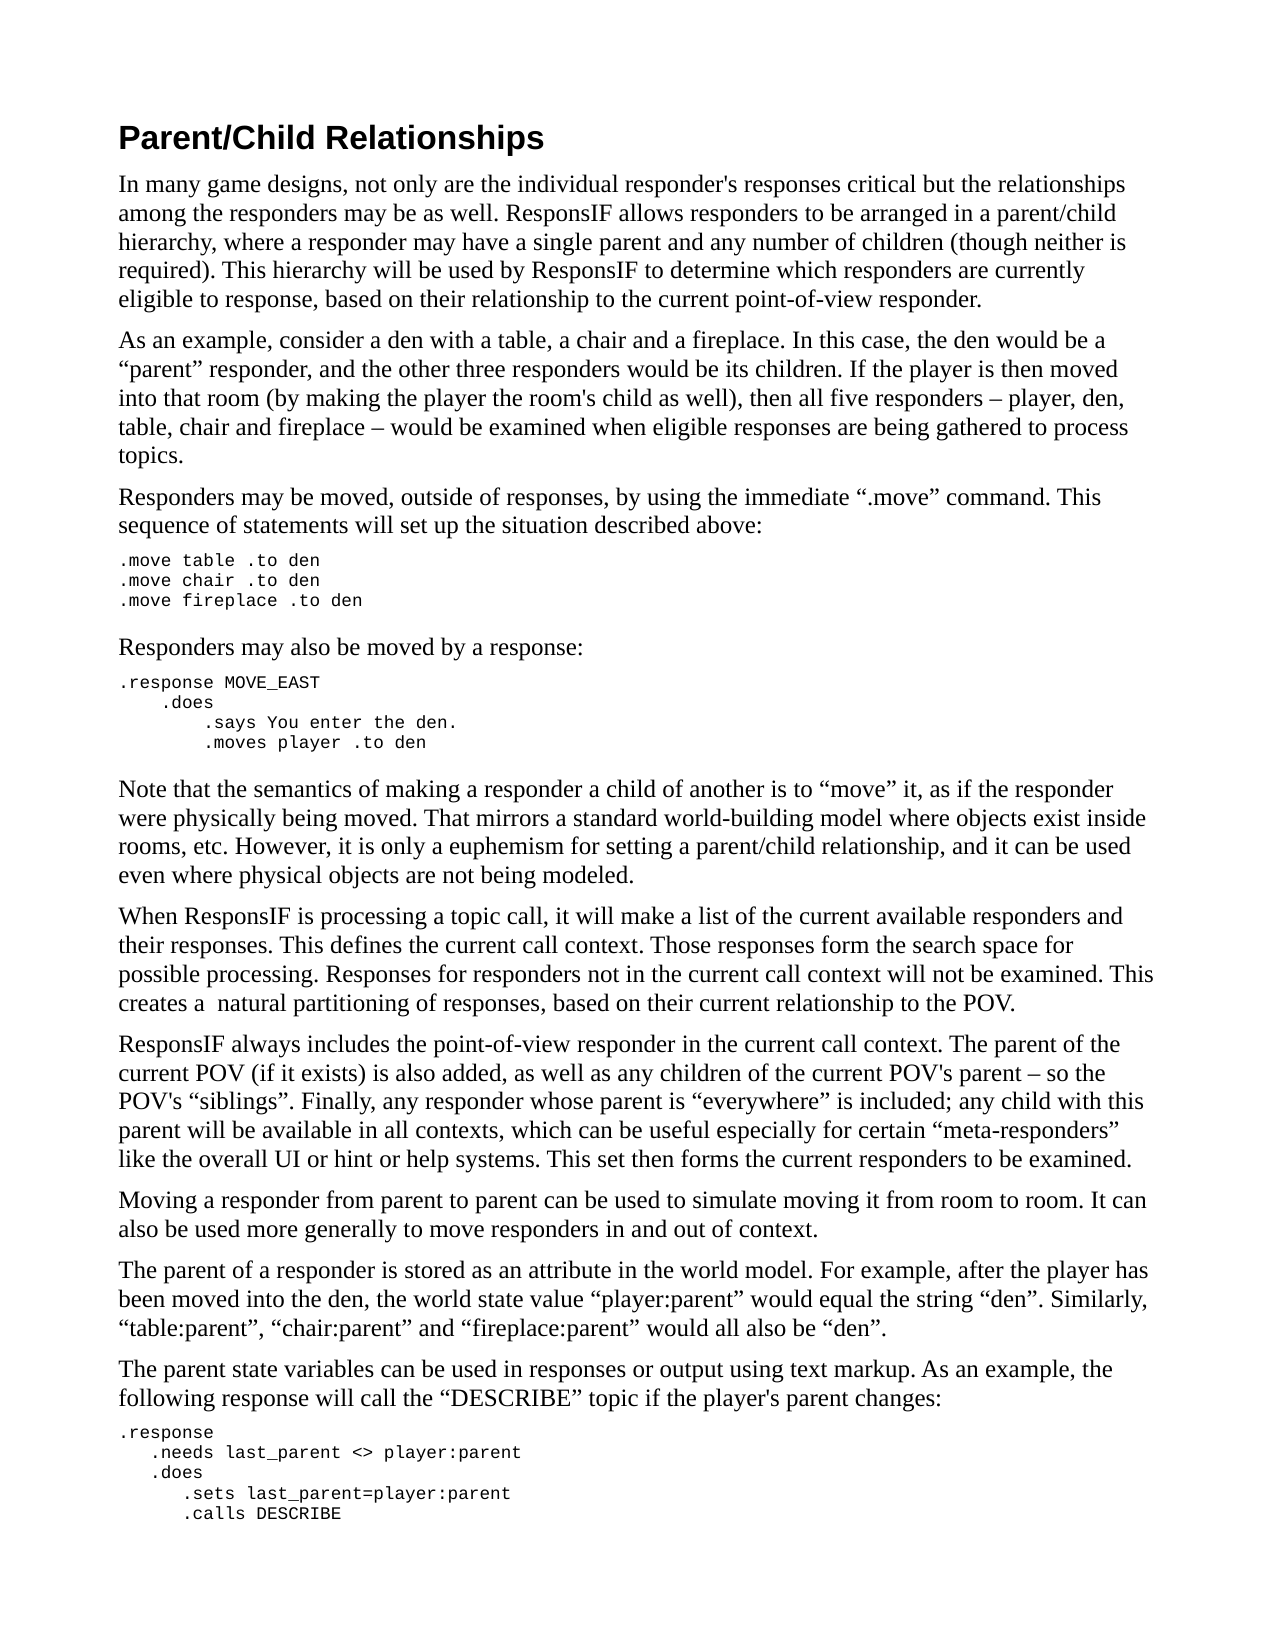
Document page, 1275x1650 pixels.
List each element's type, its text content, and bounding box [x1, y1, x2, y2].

text .sets last_parent=player:parent [118, 1484, 1157, 1504]
text .does [118, 693, 1157, 714]
text As an example, consider a den with a table, a chair and a fireplace. In this case, the den would be a “parent” responder, and the other three responders would be its children. If the player is then moved into that room (by making the player the room's child as well), then all five responders – player, den, table, chair and fireplace – would be examined when eligible responses are being gathered to process topics. [118, 326, 1157, 469]
text When ResponsIF is processing a topic call, it will make a list of the current available responders and their responses. This defines the current call context. Those responses form the search space for possible processing. Responses for responders not in the current call context will not be examined. This creates a natural partitioning of responses, based on their current relationship to the POV. [118, 901, 1157, 1016]
text .moves player .to den [118, 734, 1157, 754]
text .does [118, 1464, 1157, 1484]
text Note that the semantics of making a responder a child of another is to “move” it, as if the responder were physically being moved. That mirrors a standard world-building model where objects exist inside rooms, etc. However, it is only a euphemism for setting a parent/child relationship, and it can be used even where physical objects are not being modeled. [118, 774, 1157, 889]
text .move chair .to den [118, 572, 1157, 592]
text In many game designs, not only are the individual responder's responses critical but the relationships among the responders may be as well. ResponsIF allows responders to be arranged in a parent/child hierarchy, where a responder may have a single parent and any number of children (though neither is required). This hierarchy will be used by ResponsIF to determine which responders are currently eligible to response, based on their relationship to the current point-of-view responder. [118, 169, 1157, 313]
text .move table .to den [118, 552, 1157, 572]
text Responders may be moved, outside of responses, by using the immediate “.move” command. This sequence of statements will set up the situation described above: [118, 482, 1157, 539]
text .response [118, 1424, 1157, 1444]
text The parent state variables can be used in responses or output using text markup. As an example, the following response will call the “DESCRIBE” topic if the player's parent changes: [118, 1354, 1157, 1411]
text .calls DESCRIBE [118, 1504, 1157, 1524]
text .response MOVE_EAST [118, 673, 1157, 693]
subtitle Parent/Child Relationships [118, 118, 1157, 157]
text .move fireplace .to den [118, 592, 1157, 612]
text ResponsIF always includes the point-of-view responder in the current call context. The parent of the current POV (if it exists) is also added, as well as any children of the current POV's parent – so the POV's “siblings”. Finally, any responder whose parent is “everywhere” is included; any child with this parent will be available in all contexts, which can be useful especially for certain “meta-responders” like the overall UI or hint or help systems. This set then forms the current responders to be examined. [118, 1029, 1157, 1173]
text .says You enter the den. [118, 714, 1157, 734]
text The parent of a responder is stored as an attribute in the world model. For example, after the player has been moved into the den, the world state value “player:parent” would equal the string “den”. Similarly, “table:parent”, “chair:parent” and “fireplace:parent” would all also be “den”. [118, 1255, 1157, 1341]
text Responders may also be moved by a response: [118, 632, 1157, 661]
text .needs last_parent <> player:parent [118, 1444, 1157, 1464]
text Moving a responder from parent to parent can be used to simulate moving it from room to room. It can also be used more generally to move responders in and out of context. [118, 1185, 1157, 1243]
